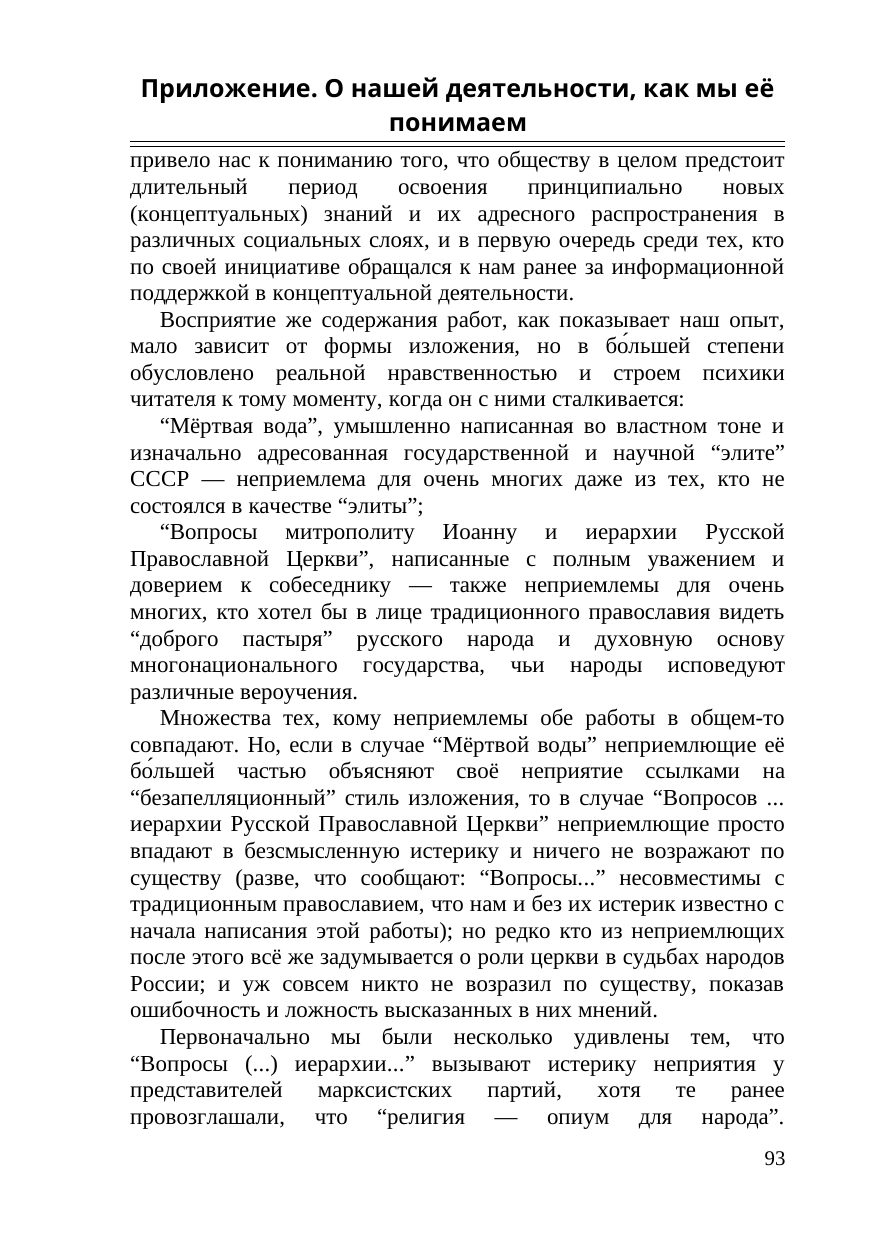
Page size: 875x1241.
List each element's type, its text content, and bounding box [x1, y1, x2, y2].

text Множества тех, кому неприемлемы обе работы в общем-то совпадают. Но, если в случае “Мёртвой воды” неприемлющие её бо́льшей частью объясняют своё неприятие ссылками на “безапелляционный” стиль изложения, то в случае “Вопросов ... иерархии Русской Православной Церкви” неприемлющие просто впадают в безсмысленную истерику и ничего не возражают по существу (разве, что сообщают: “Вопросы...” несовместимы с традиционным православием, что нам и без их истерик известно с начала написания этой работы); но редко кто из неприемлющих после этого всё же задумывается о роли церкви в судьбах народов России; и уж совсем никто не возразил по существу, показав ошибочность и ложность высказанных в них мнений. [130, 704, 785, 1023]
text Восприятие же содержания работ, как показывает наш опыт, мало зависит от формы изложения, но в бо́льшей степени обусловлено реальной нравственностью и строем психики читателя к тому моменту, когда он с ними сталкивается: [130, 306, 785, 412]
text “Вопросы митрополиту Иоанну и иерархии Русской Православной Церкви”, написанные с полным уважением и доверием к собеседнику — также неприемлемы для очень многих, кто хотел бы в лице традиционного православия видеть “доброго пастыря” русского народа и духовную основу многонационального государства, чьи народы исповедуют различные вероучения. [130, 518, 785, 704]
text “Мёртвая вода”, умышленно написанная во властном тоне и изначально адресованная государственной и научной “элите” СССР — неприемлема для очень многих даже из тех, кто не состоялся в качестве “элиты”; [130, 412, 785, 518]
text привело нас к пониманию того, что обществу в целом предстоит длительный период освоения принципиально новых (концептуальных) знаний и их адресного распространения в различных социальных слоях, и в первую очередь среди тех, кто по своей инициативе обращался к нам ранее за информационной поддержкой в концептуальной деятельности. [130, 147, 785, 306]
text Первоначально мы были несколько удивлены тем, что “Вопросы (...) иерархии...” вызывают истерику неприятия у представителей марксистских партий, хотя те ранее провозглашали, что “религия — опиум для народа”. [130, 1023, 785, 1129]
